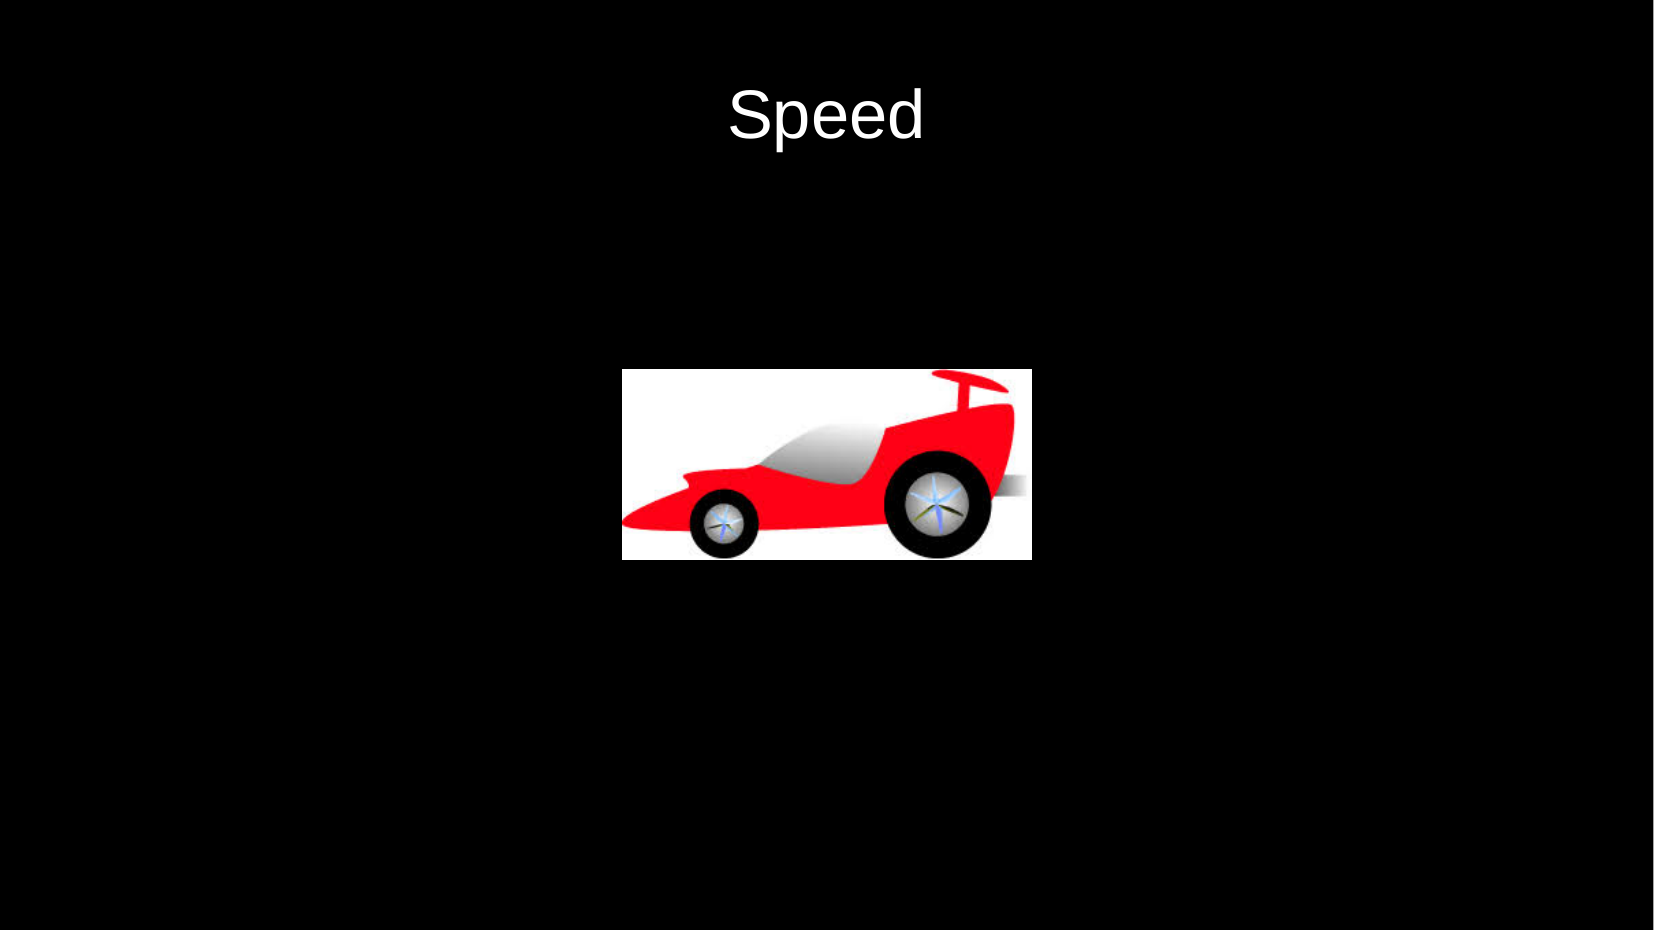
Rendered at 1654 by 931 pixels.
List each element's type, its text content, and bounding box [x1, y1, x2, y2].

picture [622, 369, 1032, 560]
title Speed [82, 37, 1571, 193]
